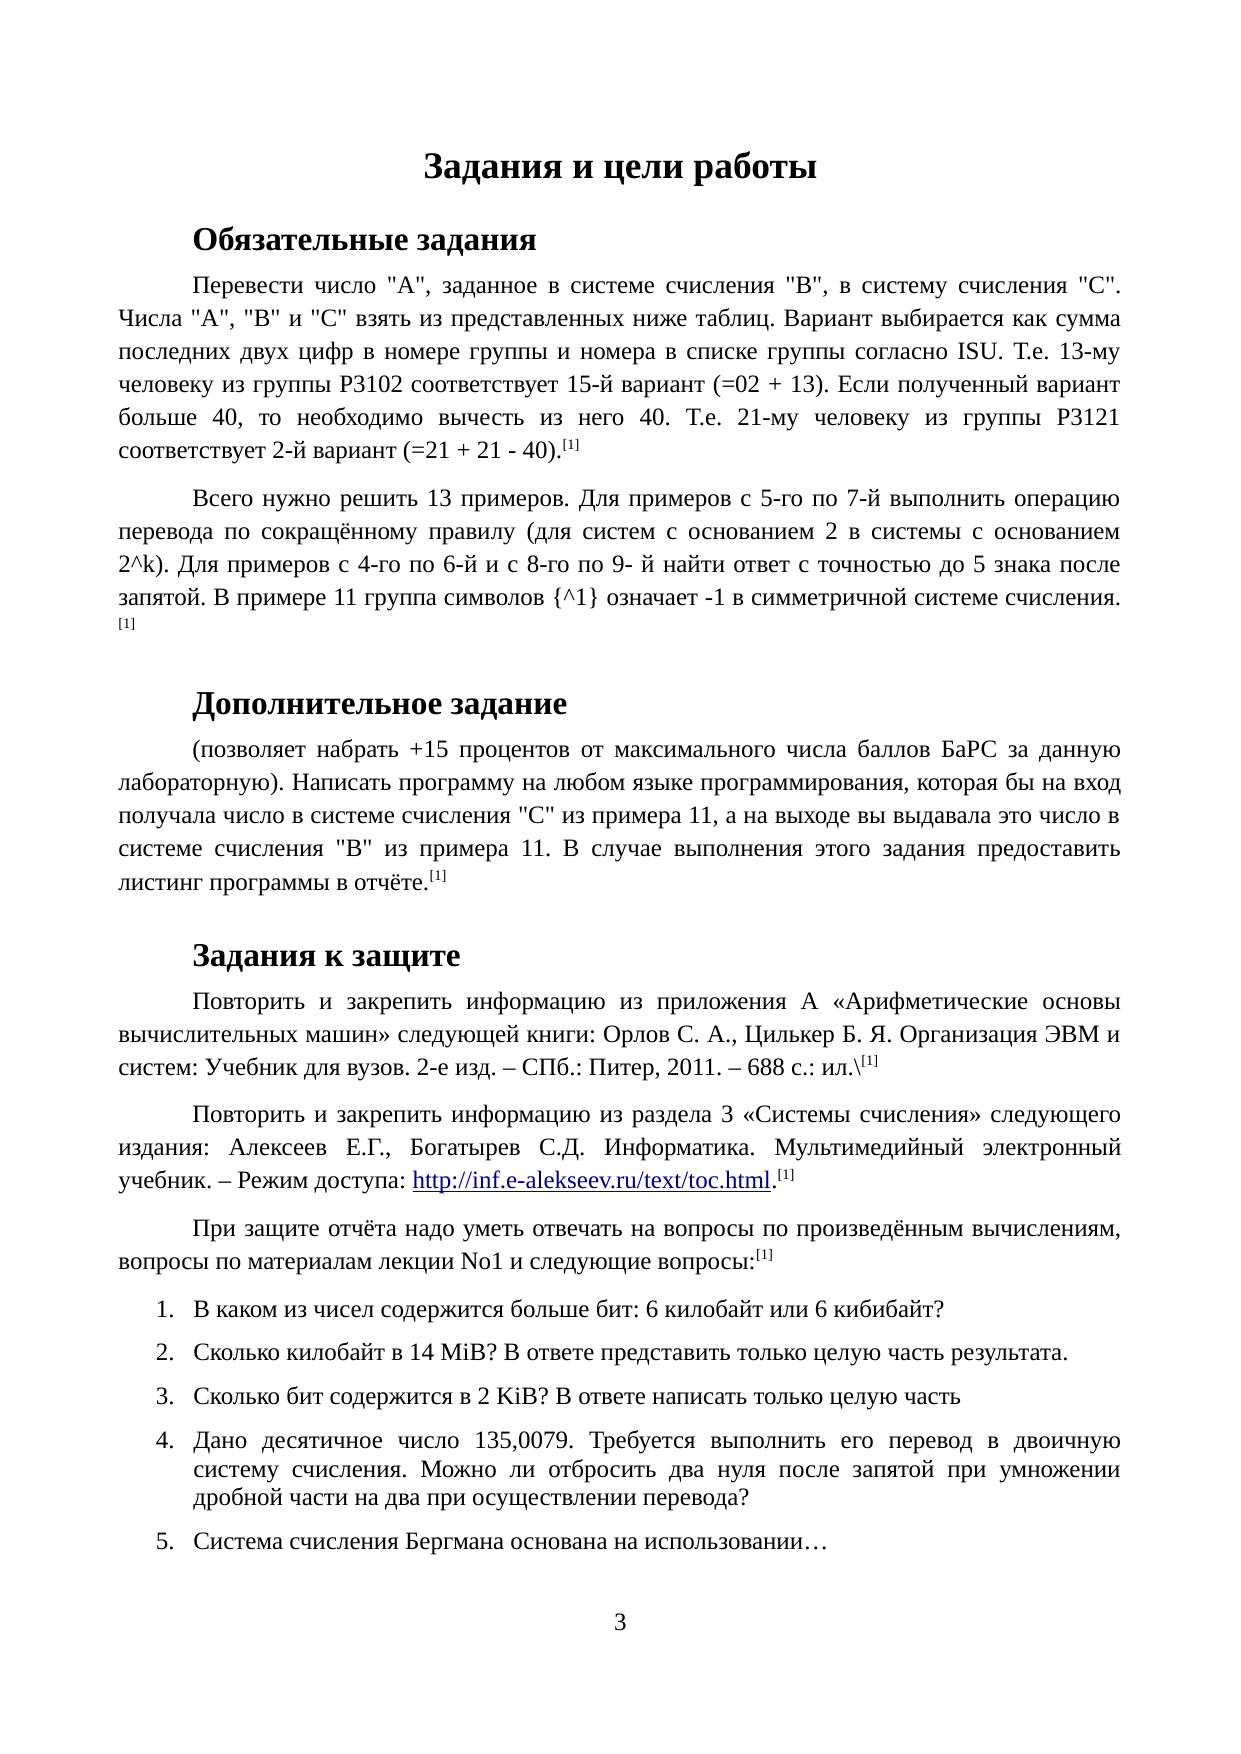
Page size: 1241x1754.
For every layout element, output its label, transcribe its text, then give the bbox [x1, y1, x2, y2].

text (позволяет набрать +15 процентов от максимального числа баллов БаРС за данную лабораторную). Написать программу на любом языке программирования, которая бы на вход получала число в системе счисления "С" из примера 11, а на выходе вы выдавала это число в системе счисления "B" из примера 11. В случае выполнения этого задания предоставить листинг программы в отчёте.[1] [118, 734, 1122, 895]
text Всего нужно решить 13 примеров. Для примеров с 5-го по 7-й выполнить операцию перевода по сокращённому правилу (для систем с основанием 2 в системы с основанием 2^k). Для примеров с 4-го по 6-й и с 8-го по 9- й найти ответ с точностью до 5 знака после запятой. В примере 11 группа символов {^1} означает -1 в симметричной системе счисления. [1] [118, 483, 1122, 644]
text Повторить и закрепить информацию из приложения А «Арифметические основы вычислительных машин» следующей книги: Орлов С. А., Цилькер Б. Я. Организация ЭВМ и систем: Учебник для вузов. 2-е изд. – СПб.: Питер, 2011. – 688 с.: ил.\[1] [118, 986, 1122, 1081]
text Повторить и закрепить информацию из раздела 3 «Системы счисления» следующего издания: Алексеев Е.Г., Богатырев С.Д. Информатика. Мультимедийный электронный учебник. – Режим доступа: http://inf.e-alekseev.ru/text/toc.html.[1] [118, 1099, 1122, 1194]
subtitle Обязательные задания [118, 219, 1122, 258]
list Система счисления Бергмана основана на использовании… [156, 1526, 1122, 1555]
list В каком из чисел содержится больше бит: 6 килобайт или 6 кибибайт? [156, 1294, 1122, 1322]
subtitle Задания и цели работы [118, 143, 1122, 186]
subtitle Задания к защите [118, 935, 1122, 973]
text Перевести число "А", заданное в системе счисления "В", в систему счисления "С". Числа "А", "В" и "С" взять из представленных ниже таблиц. Вариант выбирается как сумма последних двух цифр в номере группы и номера в списке группы согласно ISU. Т.е. 13-му человеку из группы P3102 соответствует 15-й вариант (=02 + 13). Если полученный вариант больше 40, то необходимо вычесть из него 40. Т.е. 21-му человеку из группы P3121 соответствует 2-й вариант (=21 + 21 - 40).[1] [118, 270, 1122, 464]
subtitle Дополнительное задание [118, 684, 1122, 722]
list Дано десятичное число 135,0079. Требуется выполнить его перевод в двоичную систему счисления. Можно ли отбросить два нуля после запятой при умножении дробной части на два при осуществлении перевода? [156, 1425, 1122, 1511]
list Сколько бит содержится в 2 KiB? В ответе написать только целую часть [156, 1381, 1122, 1410]
text При защите отчёта надо уметь отвечать на вопросы по произведённым вычислениям, вопросы по материалам лекции No1 и следующие вопросы:[1] [118, 1213, 1122, 1275]
list Сколько килобайт в 14 MiB? В ответе представить только целую часть результата. [156, 1337, 1122, 1366]
